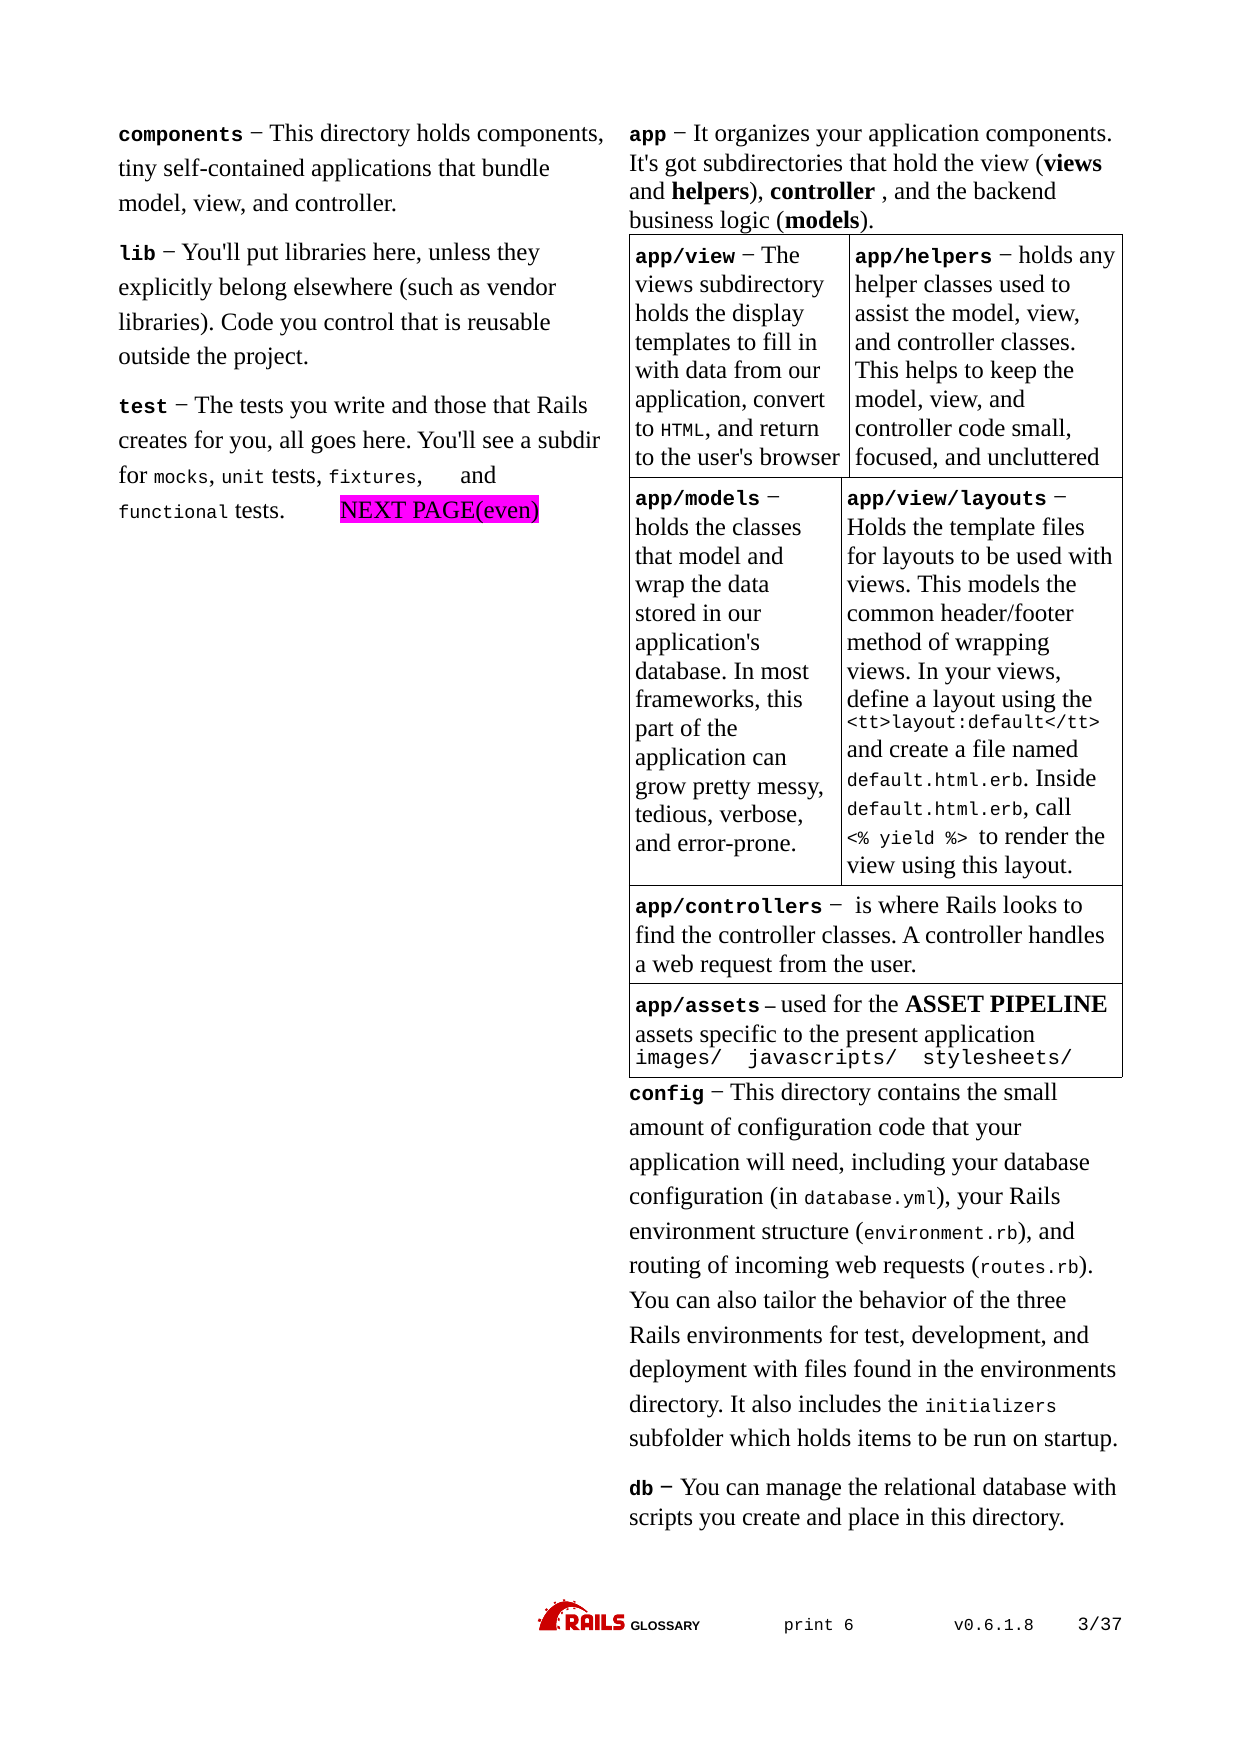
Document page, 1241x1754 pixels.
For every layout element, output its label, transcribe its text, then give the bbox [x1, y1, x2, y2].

table_cell app/models − holds the classes that model and wrap the data stored in our application's database. In most frameworks, this part of the application can grow pretty messy, tedious, verbose, and error-prone. [630, 478, 841, 884]
text app − It organizes your application components. It's got subdirectories that hold the view (views and helpers), controller , and the backend business logic (models). [629, 118, 1122, 234]
table_cell app/assets – used for the ASSET PIPELINE assets specific to the present application images/ javascripts/ stylesheets/ [630, 984, 1122, 1077]
text config − This directory contains the small amount of configuration code that your application will need, including your database configuration (in database.yml), your Rails environment structure (environment.rb), and routing of incoming web requests (routes.rb). You can also tailor the behavior of the three Rails environments for test, development, and deployment with files found in the environments directory. It also includes the initializers subfolder which holds items to be run on startup. [629, 1078, 1122, 1452]
text test − The tests you write and those that Rails creates for you, all goes here. You'll see a subdir for mocks, unit tests, fixtures, and functional tests. NEXT PAGE(even) [118, 390, 611, 524]
text db − You can manage the relational database with scripts you create and place in this directory. [629, 1472, 1122, 1531]
table_header app/helpers − holds any helper classes used to assist the model, view, and controller classes. This helps to keep the model, view, and controller code small, focused, and uncluttered [850, 235, 1122, 477]
text lib − You'll put libraries here, unless they explicitly belong elsewhere (such as vendor libraries). Code you control that is reusable outside the project. [118, 237, 611, 370]
text components − This directory holds components, tiny self-contained applications that bundle model, view, and controller. [118, 118, 611, 217]
table_cell app/controllers − is where Rails looks to find the controller classes. A controller handles a web request from the user. [630, 886, 1122, 983]
table_cell app/view/layouts − Holds the template files for layouts to be used with views. This models the common header/footer method of wrapping views. In your views, define a layout using the <tt>layout:default</tt> and create a file named default.html.erb. Inside default.html.erb, call <% yield %> to render the view using this layout. [842, 478, 1122, 884]
table_header app/view − The views subdirectory holds the display templates to fill in with data from our application, convert to HTML, and return to the user's browser [630, 235, 849, 477]
